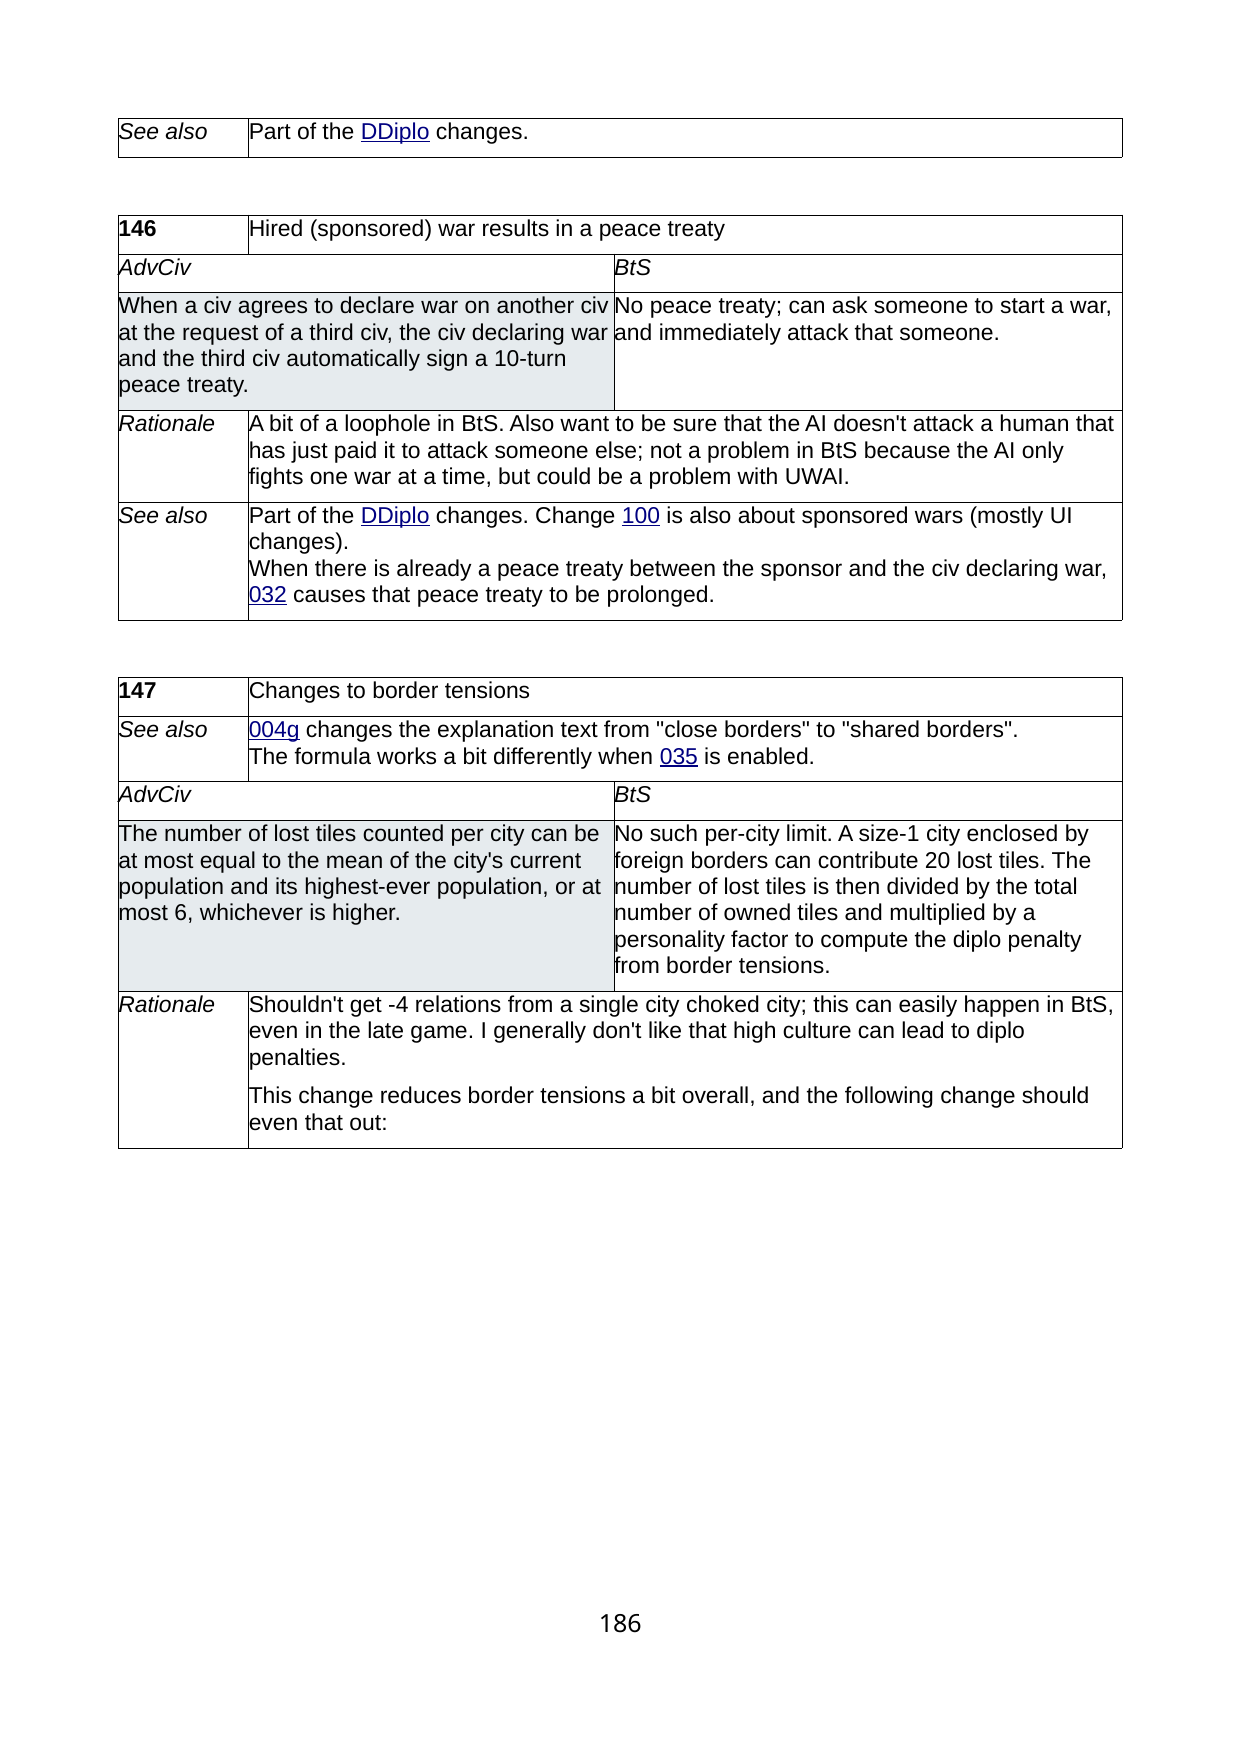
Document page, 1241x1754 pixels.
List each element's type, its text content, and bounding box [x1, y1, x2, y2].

table_header Changes to border tensions [249, 678, 1122, 716]
table_cell 004g changes the explanation text from "close borders" to "shared borders". The formula works a bit differently when 035 is enabled. [249, 717, 1122, 781]
table_header 147 [119, 678, 248, 716]
table_cell The number of lost tiles counted per city can be at most equal to the mean of the city's current population and its highest-ever population, or at most 6, whichever is higher. [119, 821, 614, 991]
table_cell Rationale [119, 411, 248, 502]
table_cell See also [119, 503, 248, 620]
table_header 146 [119, 216, 248, 253]
table_cell No peace treaty; can ask someone to start a war, and immediately attack that someone. [615, 293, 1122, 410]
table_cell No such per-city limit. A size-1 city enclosed by foreign borders can contribute 20 lost tiles. The number of lost tiles is then divided by the total number of owned tiles and multiplied by a personality factor to compute the diplo penalty from border tensions. [615, 821, 1122, 991]
table_cell AdvCiv [119, 782, 614, 820]
table_cell BtS [615, 255, 1122, 292]
table_cell Shouldn't get -4 relations from a single city choked city; this can easily happen in BtS, even in the late game. I generally don't like that high culture can lead to diplo penalties. This change reduces border tensions a bit overall, and the following change should even that out: [249, 992, 1122, 1147]
table_cell A bit of a loophole in BtS. Also want to be sure that the AI doesn't attack a human that has just paid it to attack someone else; not a problem in BtS because the AI only fights one war at a time, but could be a problem with UWAI. [249, 411, 1122, 502]
table_cell AdvCiv [119, 255, 614, 292]
table_header Hired (sponsored) war results in a peace treaty [249, 216, 1122, 253]
table_cell Rationale [119, 992, 248, 1147]
table_cell When a civ agrees to declare war on another civ at the request of a third civ, the civ declaring war and the third civ automatically sign a 10-turn peace treaty. [119, 293, 614, 410]
table_cell Part of the DDiplo changes. Change 100 is also about sponsored wars (mostly UI changes). When there is already a peace treaty between the sponsor and the civ declaring war, 032 causes that peace treaty to be prolonged. [249, 503, 1122, 620]
table_cell See also [119, 119, 248, 157]
table_cell See also [119, 717, 248, 781]
table_cell Part of the DDiplo changes. [249, 119, 1122, 157]
table_cell BtS [615, 782, 1122, 820]
